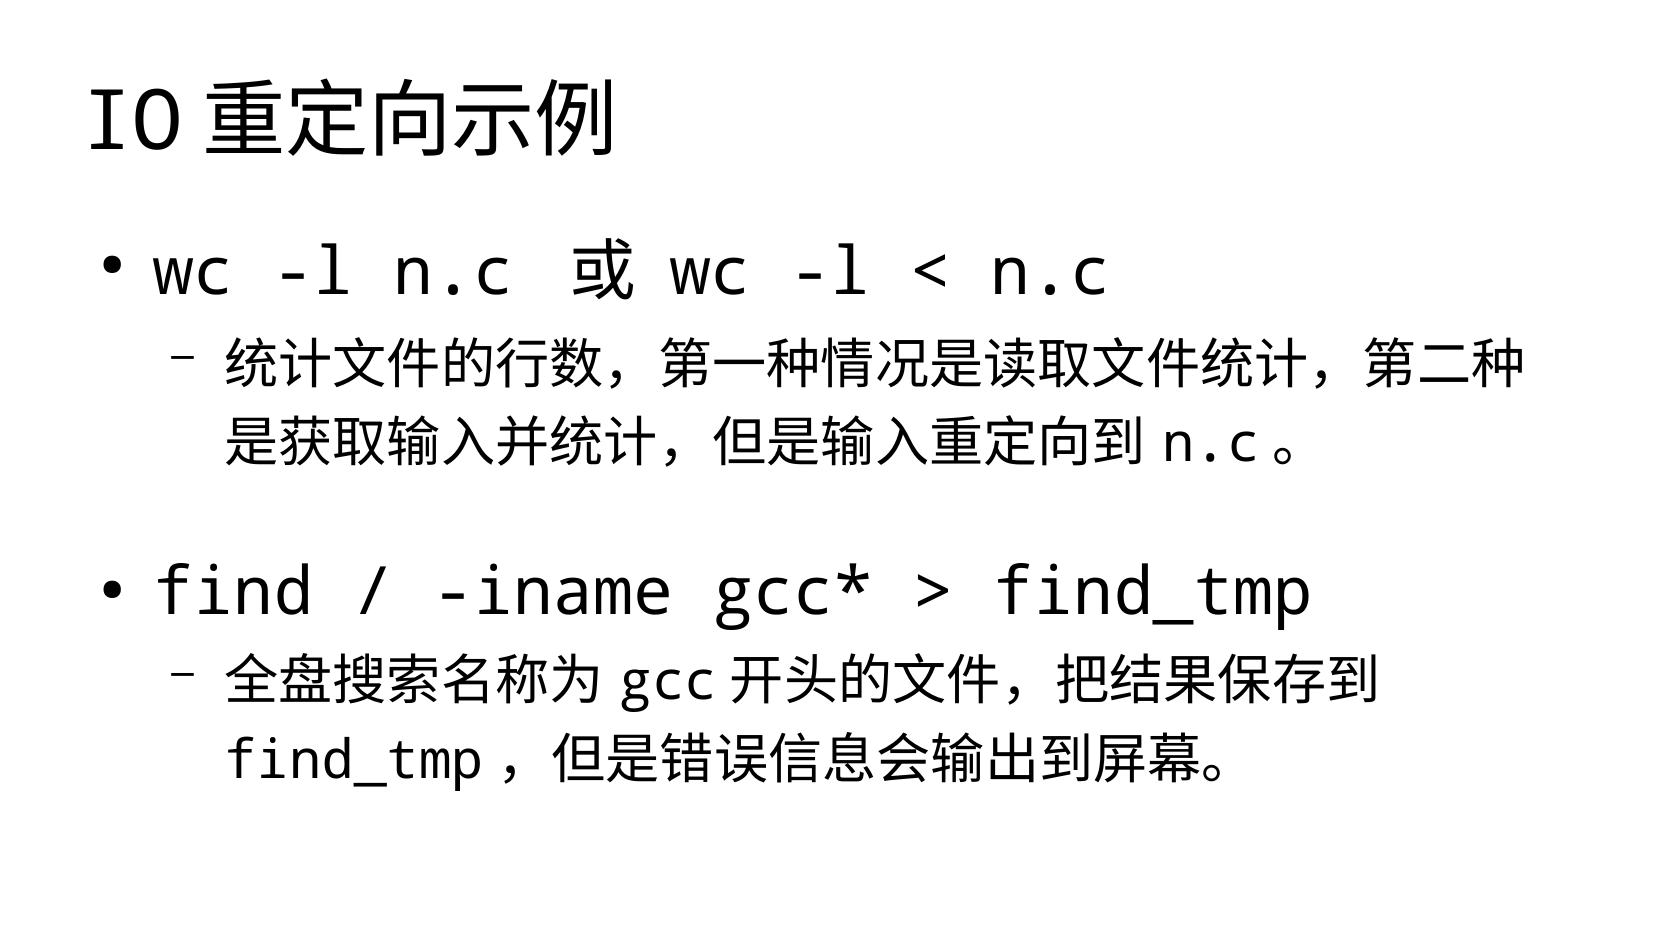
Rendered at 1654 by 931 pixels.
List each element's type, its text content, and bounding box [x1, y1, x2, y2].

title IO重定向示例 [82, 37, 1571, 189]
list wc -l n.c 或 wc -l < n.c 统计文件的行数，第一种情况是读取文件统计，第二种是获取输入并统计，但是输入重定向到n.c。 find / -iname gcc* > find_tmp 全盘搜索名称为gcc开头的文件，把结果保存到find_tmp，但是错误信息会输出到屏幕。 [82, 217, 1571, 815]
